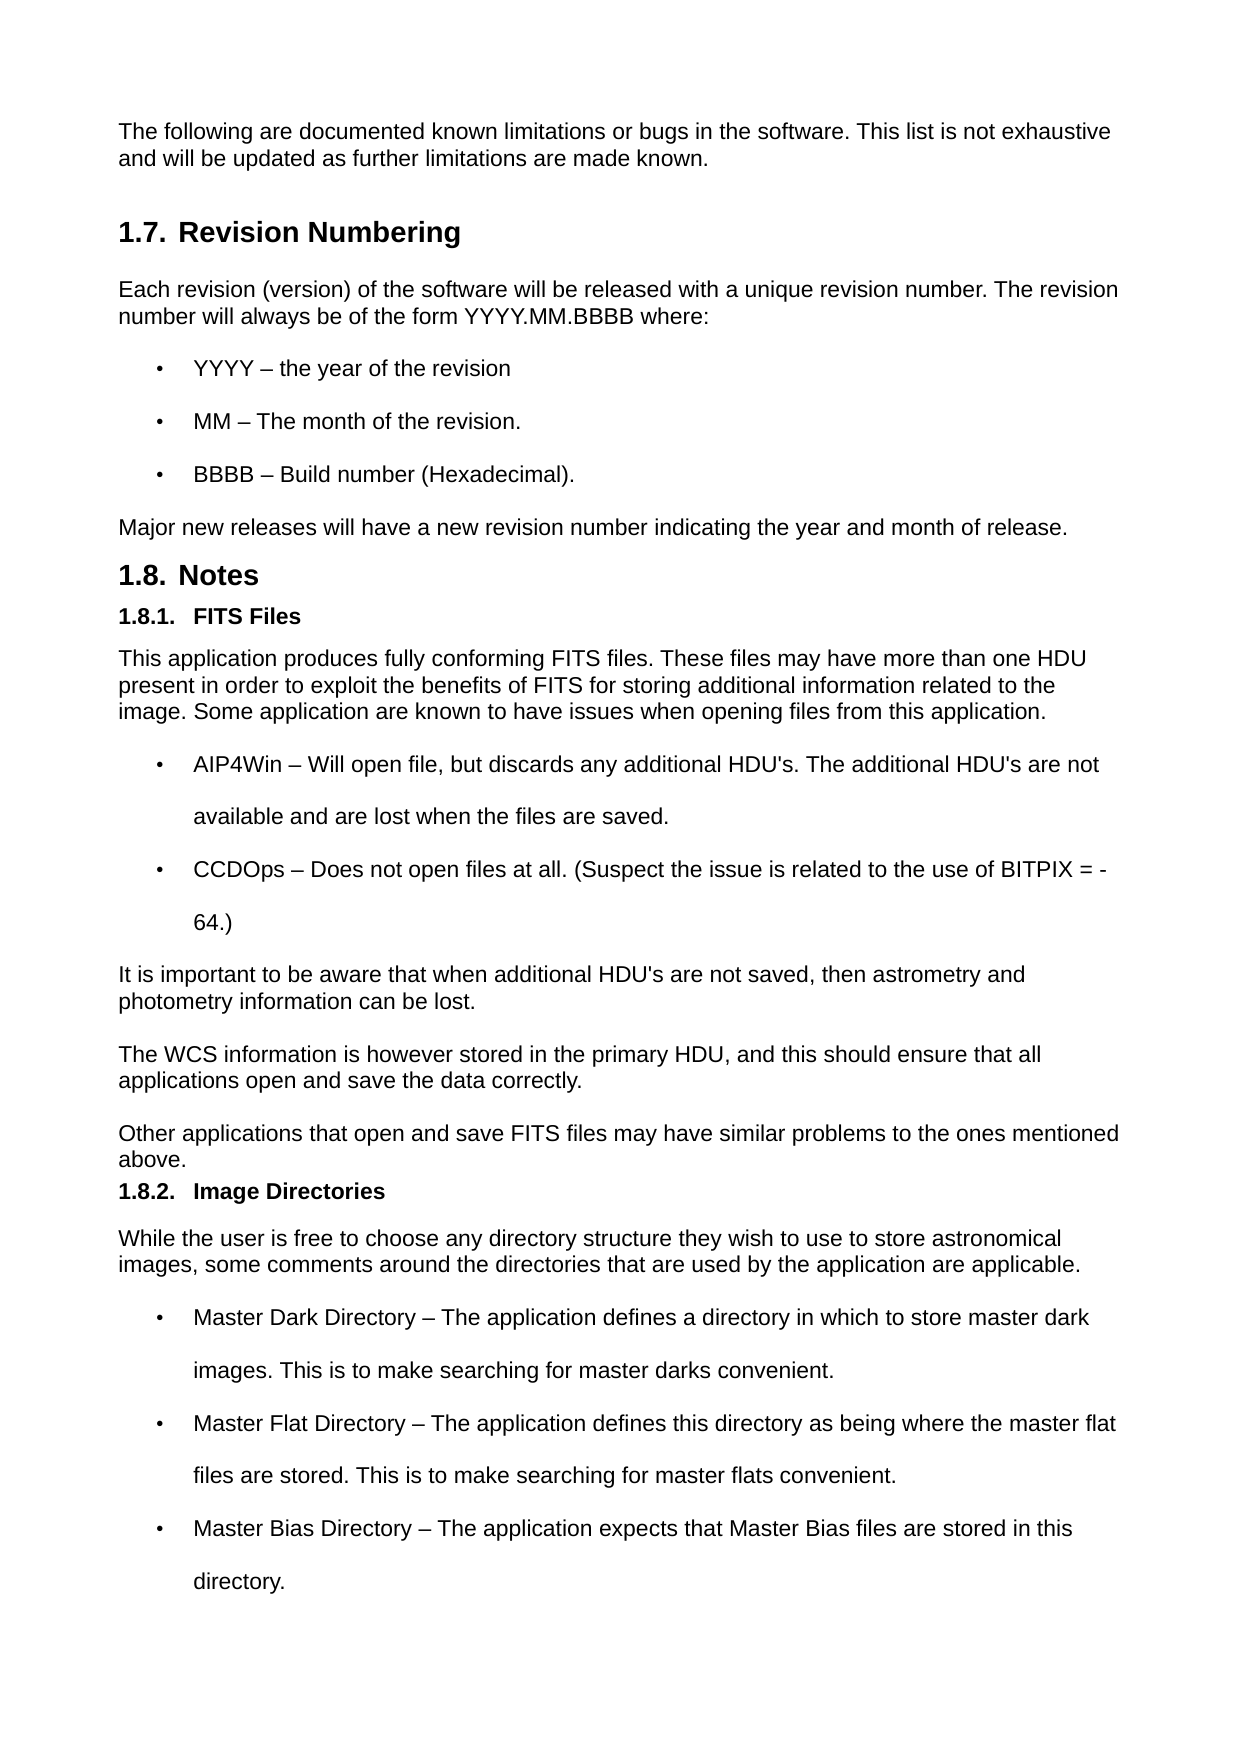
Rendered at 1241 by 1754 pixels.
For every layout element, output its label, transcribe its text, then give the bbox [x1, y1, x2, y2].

list Master Bias Directory – The application expects that Master Bias files are stored in this directory. [156, 1494, 1122, 1594]
list AIP4Win – Will open file, but discards any additional HDU's. The additional HDU's are not available and are lost when the files are saved. [156, 730, 1122, 830]
text The WCS information is however stored in the primary HDU, and this should ensure that all applications open and save the data correctly. [118, 1020, 1122, 1093]
text While the user is free to choose any directory structure they wish to use to store astronomical images, some comments around the directories that are used by the application are applicable. [118, 1204, 1122, 1278]
list MM – The month of the revision. [156, 388, 1122, 434]
text It is important to be aware that when additional HDU's are not saved, then astrometry and photometry information can be lost. [118, 941, 1122, 1014]
list YYYY – the year of the revision [156, 335, 1122, 382]
subtitle Image Directories [118, 1178, 1122, 1204]
text This application produces fully conforming FITS files. These files may have more than one HDU present in order to exploit the benefits of FITS for storing additional information related to the image. Some application are known to have issues when opening files from this application. [118, 629, 1122, 724]
list Master Dark Directory – The application defines a directory in which to store master dark images. This is to make searching for master darks convenient. [156, 1284, 1122, 1383]
text The following are documented known limitations or bugs in the software. This list is not exhaustive and will be updated as further limitations are made known. [118, 118, 1122, 171]
list Master Flat Directory – The application defines this directory as being where the master flat files are stored. This is to make searching for master flats convenient. [156, 1389, 1122, 1488]
text Other applications that open and save FITS files may have similar problems to the ones mentioned above. [118, 1099, 1122, 1172]
text Each revision (version) of the software will be released with a unique revision number. The revision number will always be of the form YYYY.MM.BBBB where: [118, 260, 1122, 329]
list BBBB – Build number (Hexadecimal). [156, 440, 1122, 487]
text Major new releases will have a new revision number indicating the year and month of release. [118, 493, 1122, 540]
list CCDOps – Does not open files at all. (Suspect the issue is related to the use of BITPIX = -64.) [156, 841, 1122, 935]
subtitle Revision Numbering [118, 215, 1122, 248]
subtitle Notes [118, 557, 1122, 591]
subtitle FITS Files [118, 603, 1122, 629]
